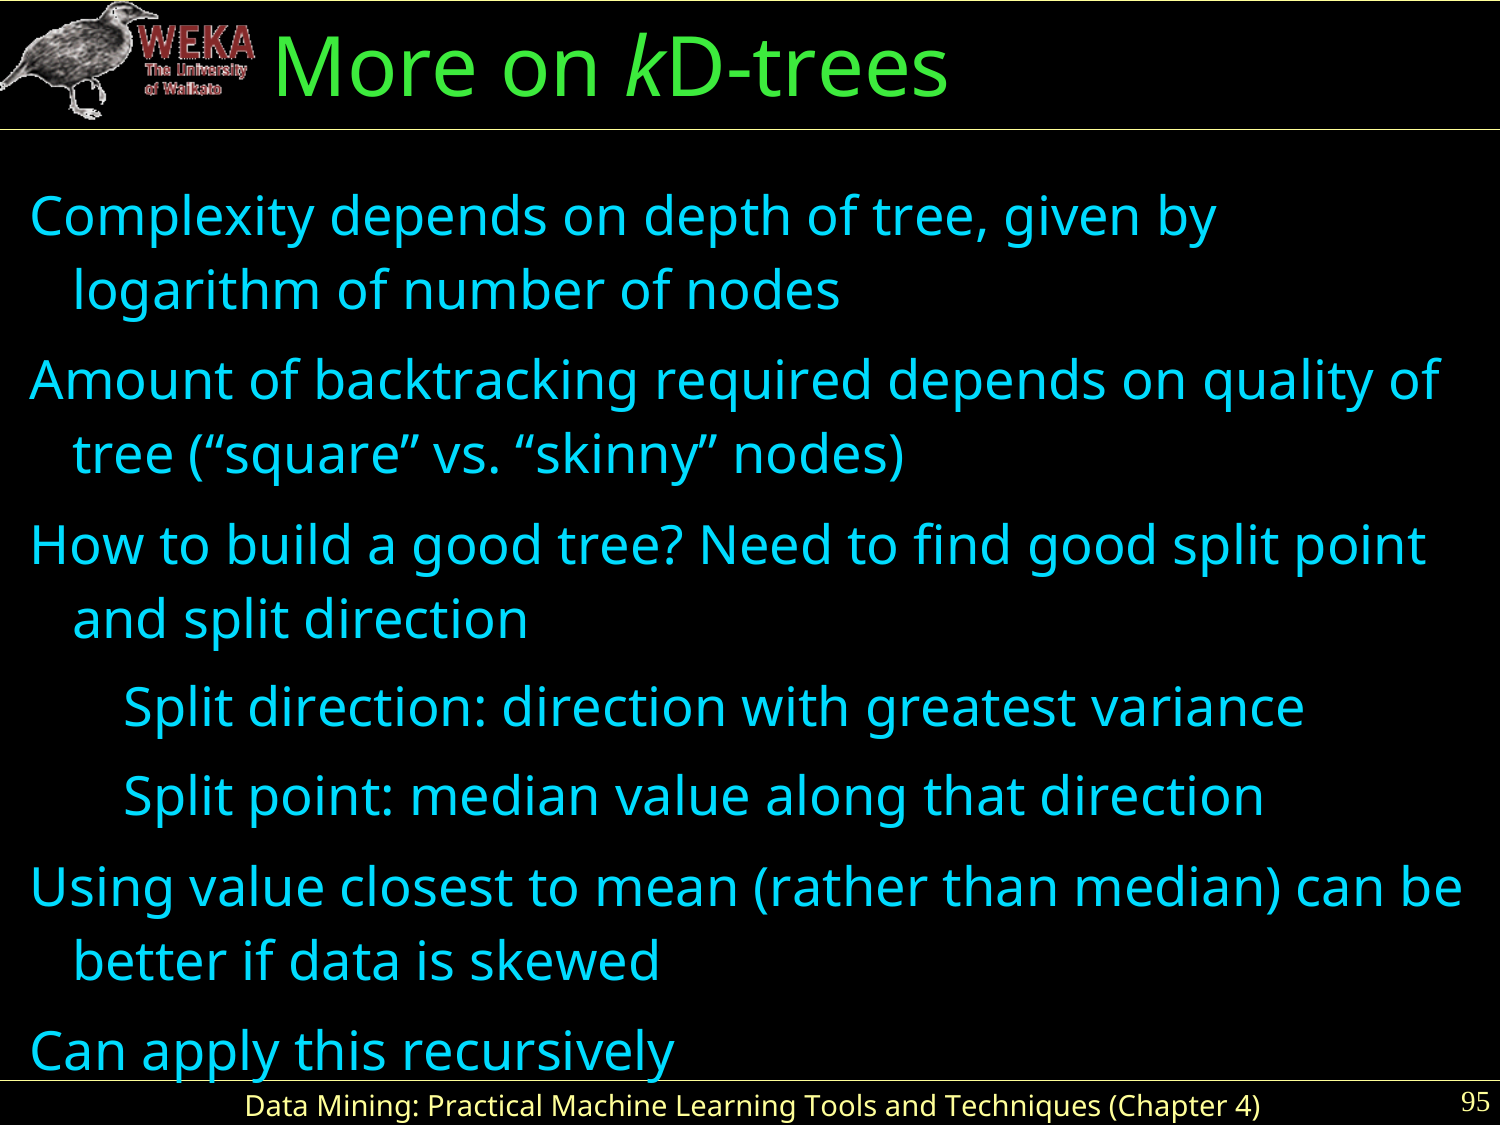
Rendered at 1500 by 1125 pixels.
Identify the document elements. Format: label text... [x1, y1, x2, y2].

title More on kD-trees [295, 0, 1486, 159]
picture [0, 1, 266, 129]
list Complexity depends on depth of tree, given by logarithm of number of nodes Amount of backtracking required depends on quality of tree (“square” vs. “skinny” nodes) How to build a good tree? Need to find good split point and split direction Split direction: direction with greatest variance Split point: median value along that direction Using value closest to mean (rather than median) can be better if data is skewed Can apply this recursively [29, 177, 1477, 1093]
